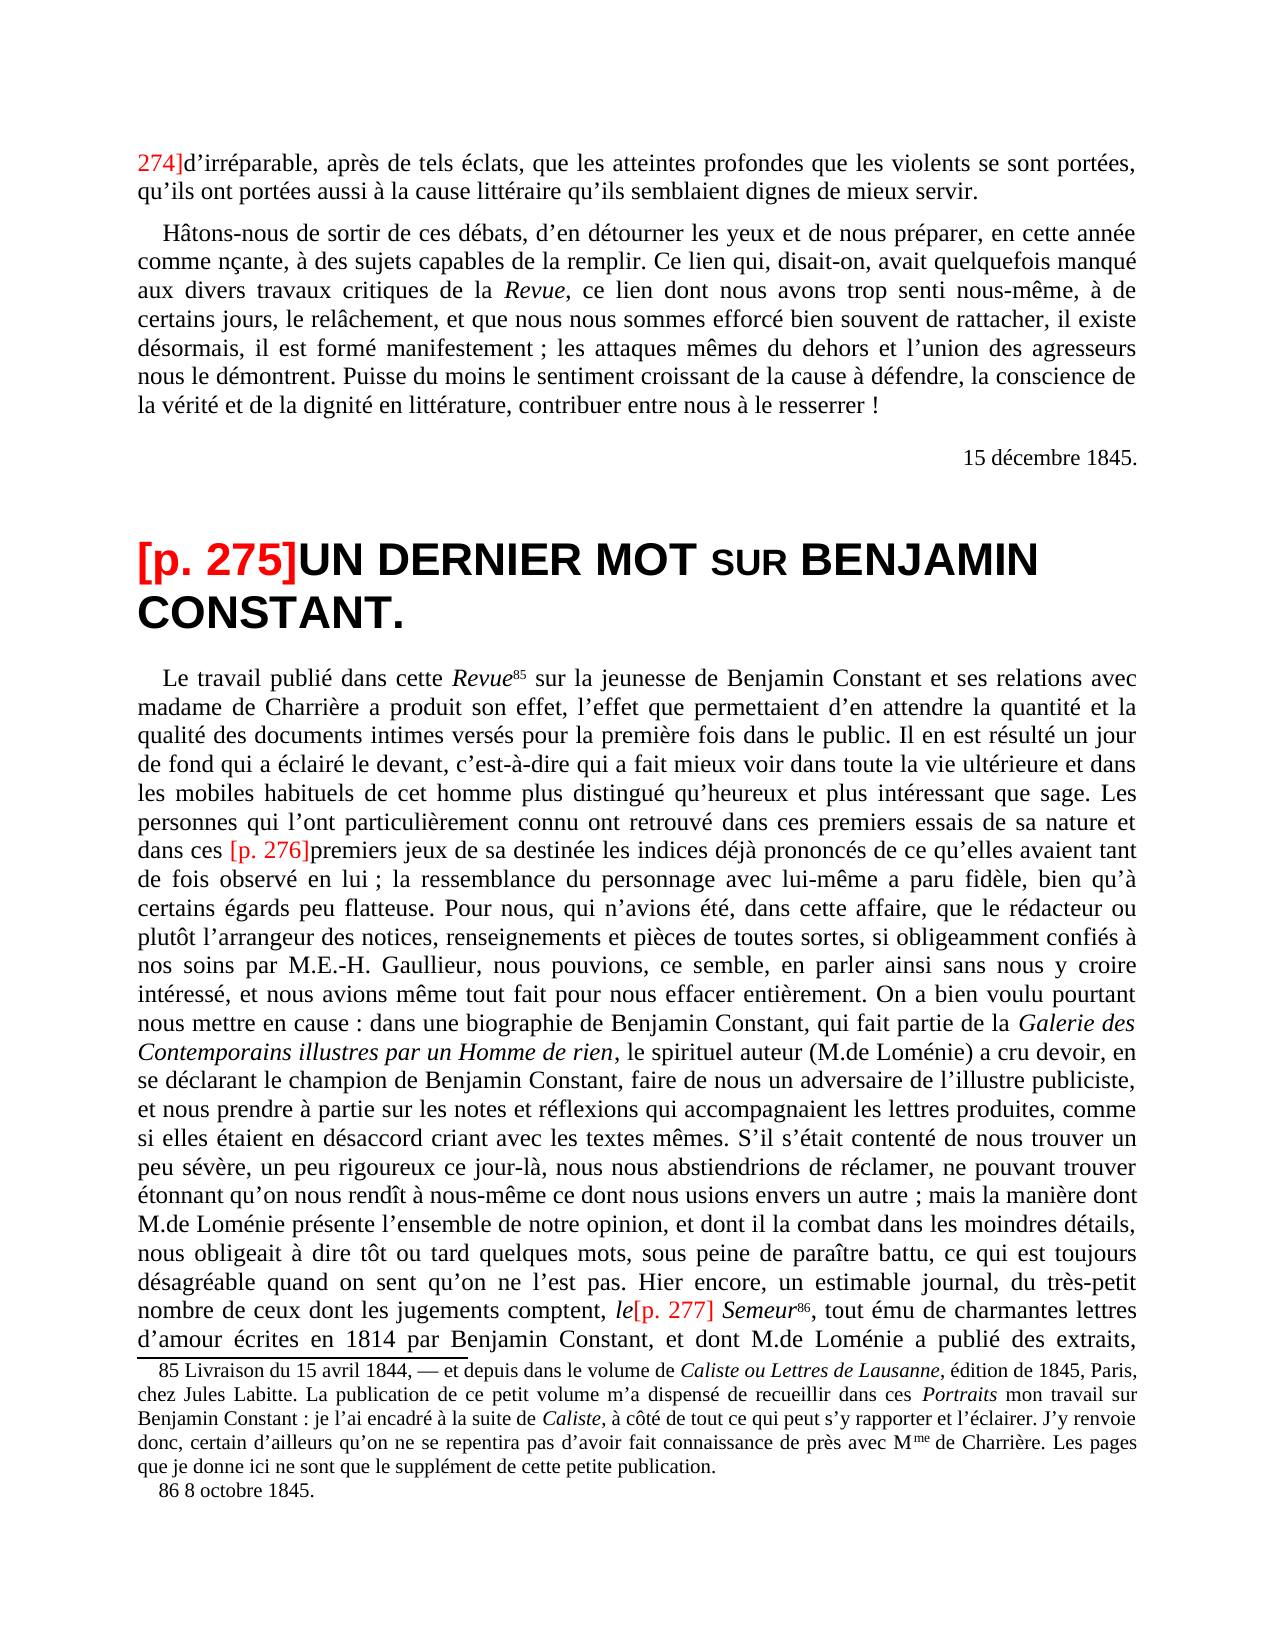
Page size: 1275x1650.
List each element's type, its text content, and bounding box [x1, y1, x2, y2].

text 15 décembre 1845. [137, 444, 1137, 470]
text Livraison du 15 avril 1844, — et depuis dans le volume de Caliste ou Lettres de Lausanne, édition de 1845, Paris, chez Jules Labitte. La publication de ce petit volume m’a dispensé de recueillir dans ces Portraits mon travail sur Benjamin Constant : je l’ai encadré à la suite de Caliste, à côté de tout ce qui peut s’y rapporter et l’éclairer. J’y renvoie donc, certain d’ailleurs qu’on ne se repentira pas d’avoir fait connaissance de près avec Mme de Charrière. Les pages que je donne ici ne sont que le supplément de cette petite publication. [137, 1358, 1137, 1478]
text Le travail publié dans cette Revue sur la jeunesse de Benjamin Constant et ses relations avec madame de Charrière a produit son effet, l’effet que permettaient d’en attendre la quantité et la qualité des documents intimes versés pour la première fois dans le public. Il en est résulté un jour de fond qui a éclairé le devant, c’est-à-dire qui a fait mieux voir dans toute la vie ultérieure et dans les mobiles habituels de cet homme plus distingué qu’heureux et plus intéressant que sage. Les personnes qui l’ont particulièrement connu ont retrouvé dans ces premiers essais de sa nature et dans ces [p. 276]premiers jeux de sa destinée les indices déjà prononcés de ce qu’elles avaient tant de fois observé en lui ; la ressemblance du personnage avec lui-même a paru fidèle, bien qu’à certains égards peu flatteuse. Pour nous, qui n’avions été, dans cette affaire, que le rédacteur ou plutôt l’arrangeur des notices, renseignements et pièces de toutes sortes, si obligeamment confiés à nos soins par M.E.-H. Gaullieur, nous pouvions, ce semble, en parler ainsi sans nous y croire intéressé, et nous avions même tout fait pour nous effacer entièrement. On a bien voulu pourtant nous mettre en cause : dans une biographie de Benjamin Constant, qui fait partie de la Galerie des Contemporains illustres par un Homme de rien, le spirituel auteur (M.de Loménie) a cru devoir, en se déclarant le champion de Benjamin Constant, faire de nous un adversaire de l’illustre publiciste, et nous prendre à partie sur les notes et réflexions qui accompagnaient les lettres produites, comme si elles étaient en désaccord criant avec les textes mêmes. S’il s’était contenté de nous trouver un peu sévère, un peu rigoureux ce jour-là, nous nous abstiendrions de réclamer, ne pouvant trouver étonnant qu’on nous rendît à nous-même ce dont nous usions envers un autre ; mais la manière dont M.de Loménie présente l’ensemble de notre opinion, et dont il la combat dans les moindres détails, nous obligeait à dire tôt ou tard quelques mots, sous peine de paraître battu, ce qui est toujours désagréable quand on sent qu’on ne l’est pas. Hier encore, un estimable journal, du très-petit nombre de ceux dont les jugements comptent, le[p. 277] Semeur, tout ému de charmantes lettres d’amour écrites en 1814 par Benjamin Constant, et dont M.de Loménie a publié des extraits, [137, 663, 1137, 1353]
text Hâtons-nous de sortir de ces débats, d’en détourner les yeux et de nous préparer, en cette année comme nçante, à des sujets capables de la remplir. Ce lien qui, disait-on, avait quelquefois manqué aux divers travaux critiques de la Revue, ce lien dont nous avons trop senti nous-même, à de certains jours, le relâchement, et que nous nous sommes efforcé bien souvent de rattacher, il existe désormais, il est formé manifestement ; les attaques mêmes du dehors et l’union des agresseurs nous le démontrent. Puisse du moins le sentiment croissant de la cause à défendre, la conscience de la vérité et de la dignité en littérature, contribuer entre nous à le resserrer ! [137, 218, 1137, 419]
text 8 octobre 1845. [137, 1478, 1137, 1502]
subtitle [p. 275]UN DERNIER MOT sur BENJAMIN CONSTANT. [137, 533, 1137, 638]
text 274]d’irréparable, après de tels éclats, que les atteintes profondes que les violents se sont portées, qu’ils ont portées aussi à la cause littéraire qu’ils semblaient dignes de mieux servir. [137, 148, 1137, 205]
